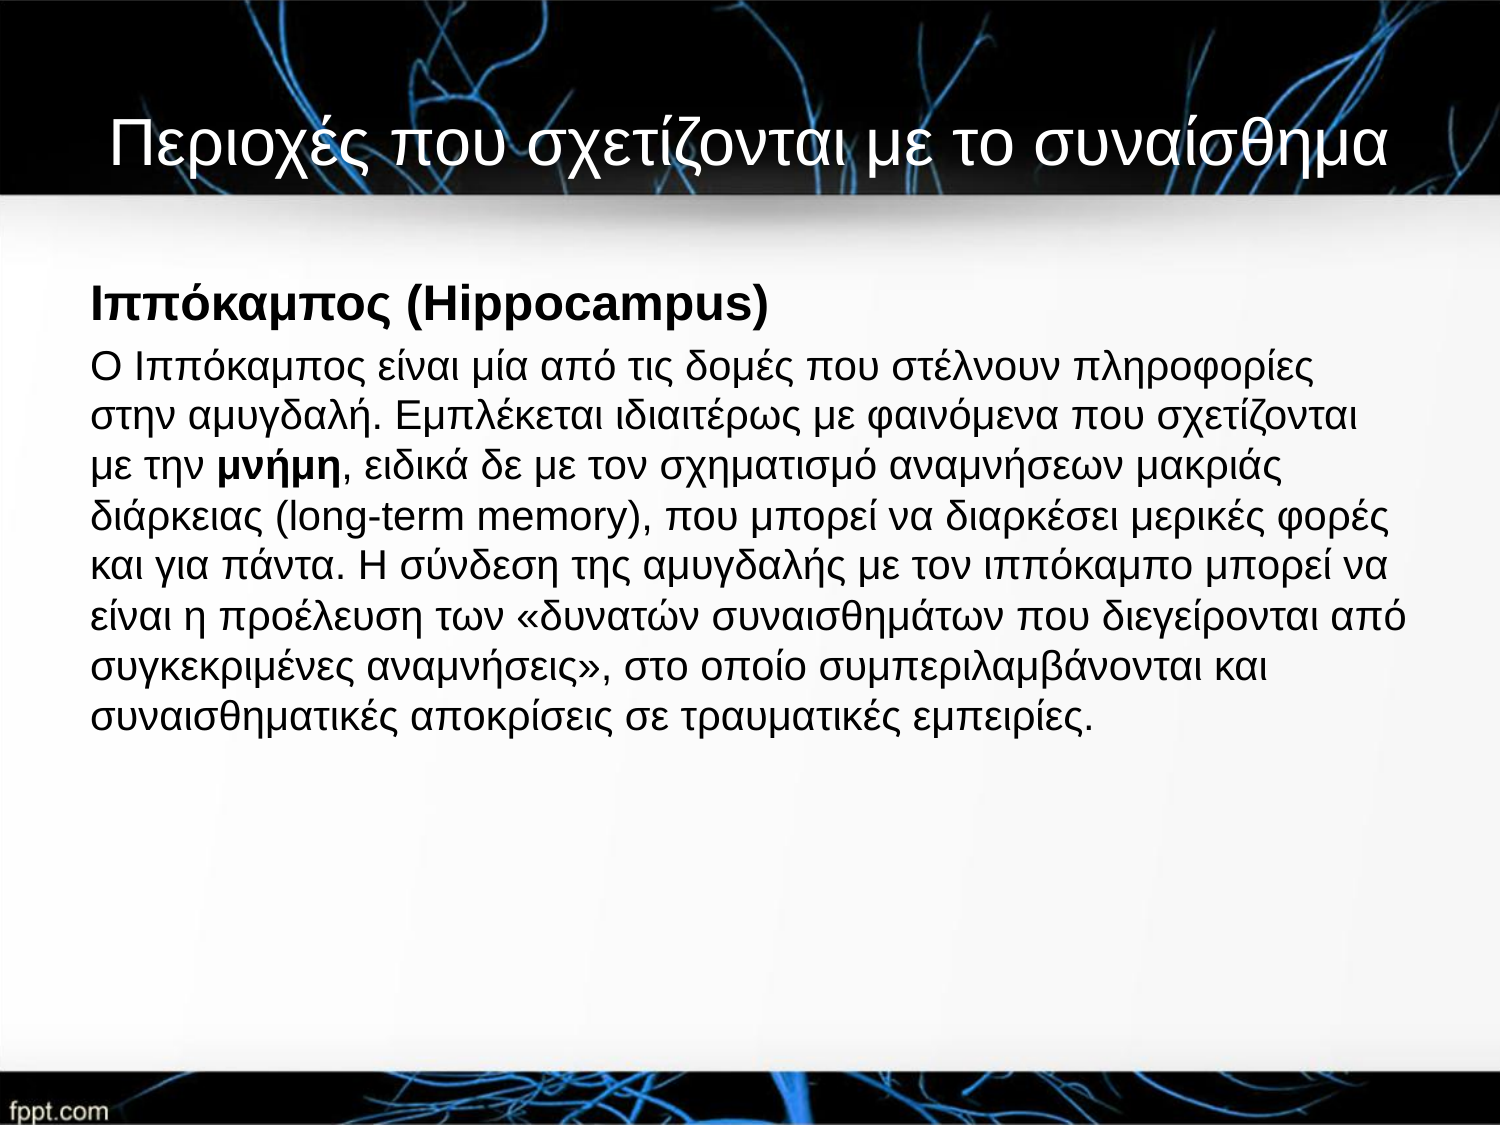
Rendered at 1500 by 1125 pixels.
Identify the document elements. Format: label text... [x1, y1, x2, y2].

title Περιοχές που σχετίζονται με το συναίσθημα [75, 45, 1425, 233]
list Ιππόκαμπος (Hippocampus) Ο Ιππόκαμπος είναι μία από τις δομές που στέλνουν πληροφορίες στην αμυγδαλή. Εμπλέκεται ιδιαιτέρως με φαινόμενα που σχετίζονται με την μνήμη, ειδικά δε με τον σχηματισμό αναμνήσεων μακριάς διάρκειας (long-term memory), που μπορεί να διαρκέσει μερικές φορές και για πάντα. Η σύνδεση της αμυγδαλής με τον ιππόκαμπο μπορεί να είναι η προέλευση των «δυνατών συναισθημάτων που διεγείρονται από συγκεκριμένες αναμνήσεις», στο οποίο συμπεριλαμβάνονται και συναισθηματικές αποκρίσεις σε τραυματικές εμπειρίες. [75, 262, 1425, 1005]
picture [0, 0, 1500, 1125]
